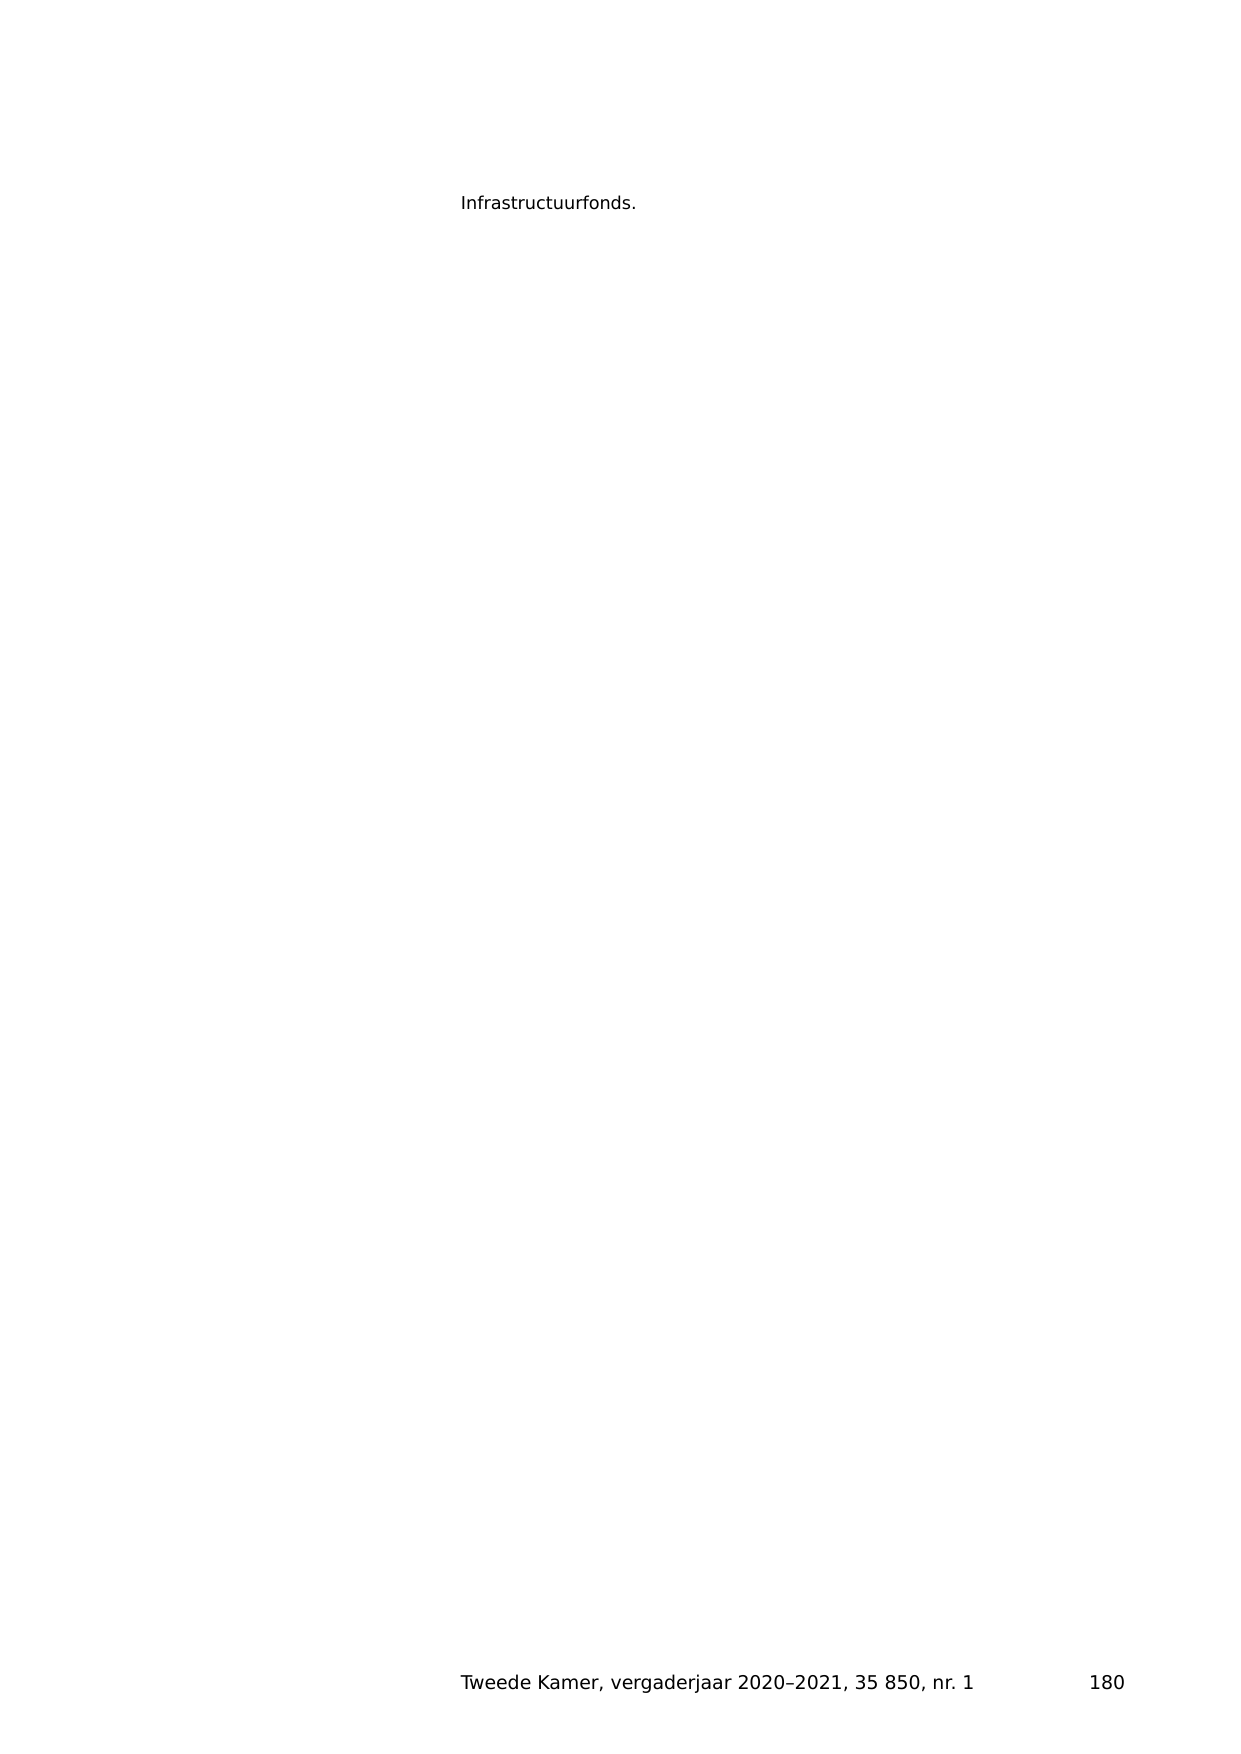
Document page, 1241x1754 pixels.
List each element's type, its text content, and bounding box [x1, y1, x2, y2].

text Infrastructuurfonds. [461, 191, 1125, 214]
